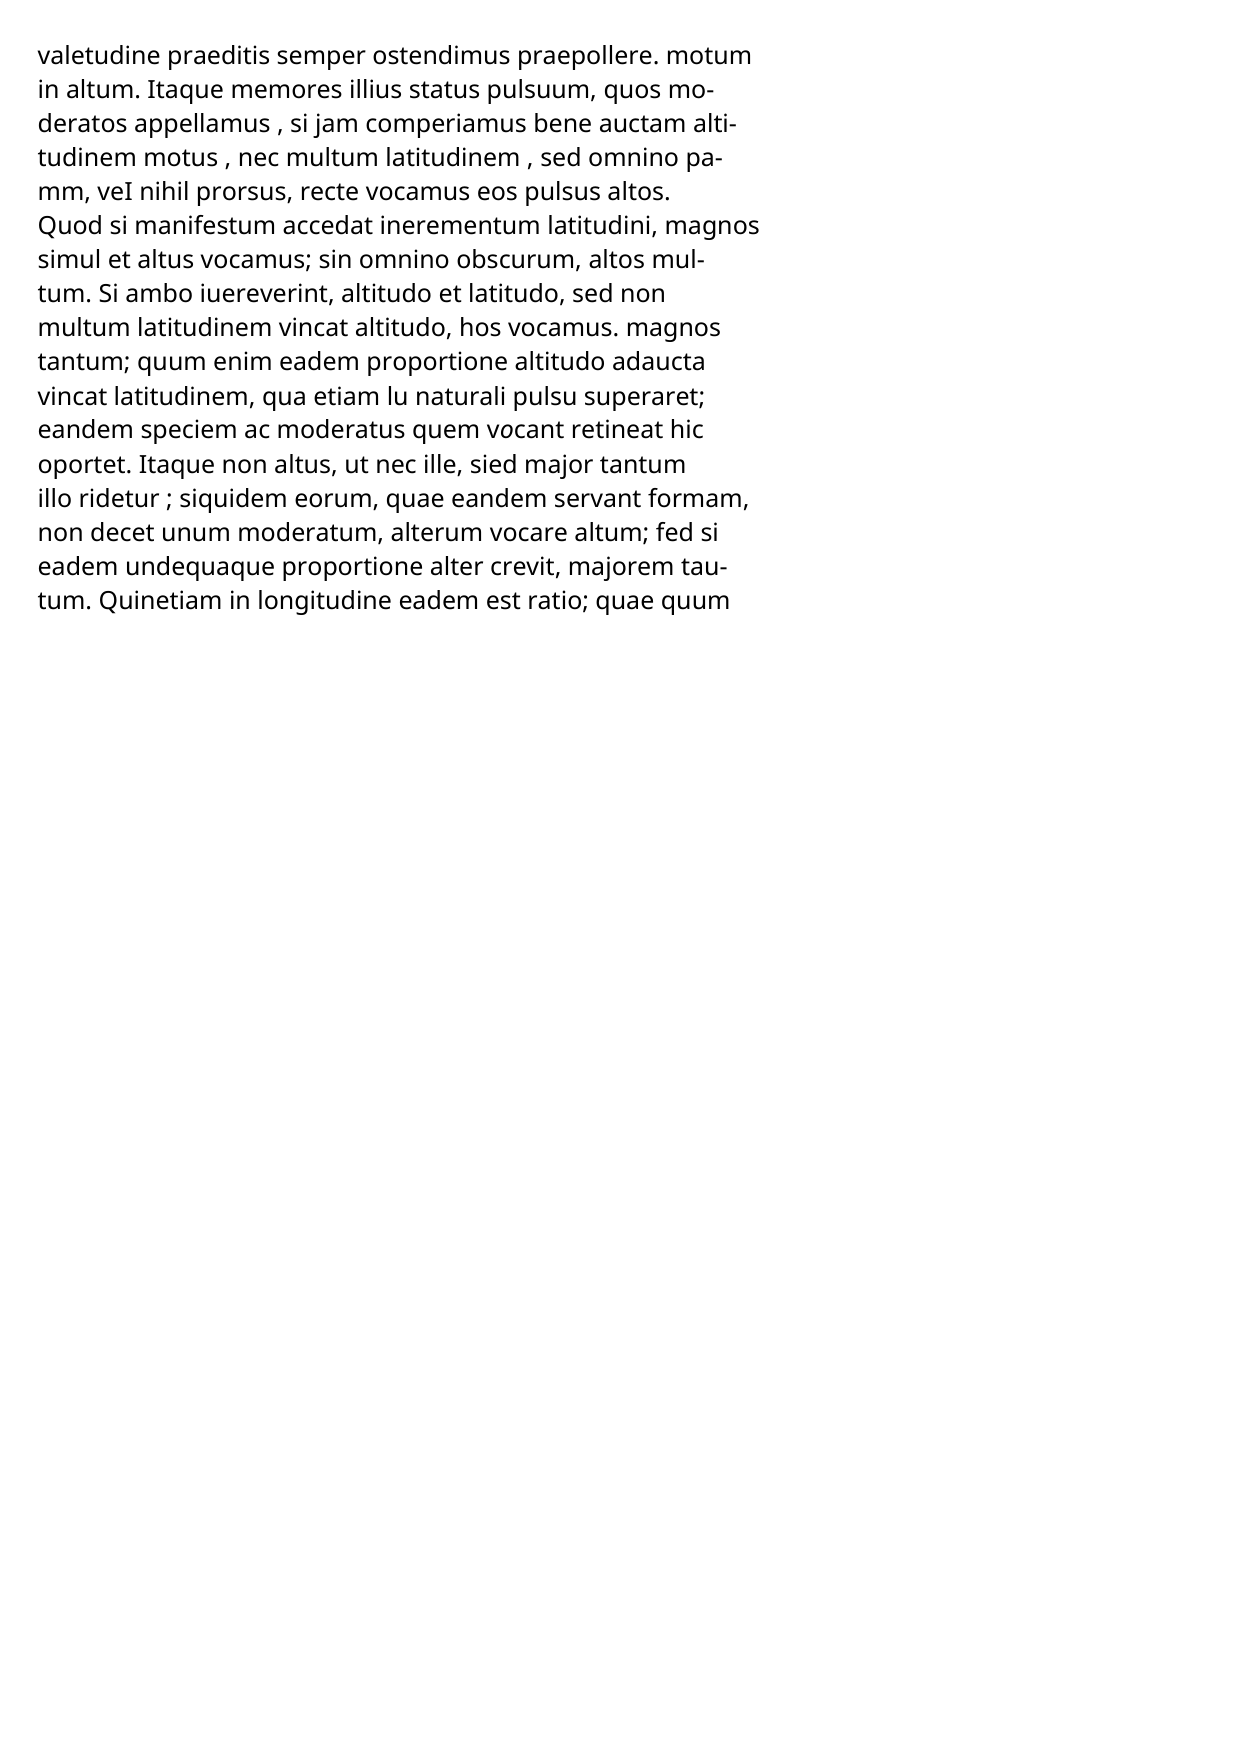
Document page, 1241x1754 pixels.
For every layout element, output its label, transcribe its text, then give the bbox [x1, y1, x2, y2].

text valetudine praeditis semper ostendimus praepollere. motum in altum. Itaque memores illius status pulsuum, quos mo- deratos appellamus , si jam comperiamus bene auctam alti- tudinem motus , nec multum latitudinem , sed omnino pa- mm, veI nihil prorsus, recte vocamus eos pulsus altos. Quod si manifestum accedat inerementum latitudini, magnos simul et altus vocamus; sin omnino obscurum, altos mul- tum. Si ambo iuereverint, altitudo et latitudo, sed non multum latitudinem vincat altitudo, hos vocamus. magnos tantum; quum enim eadem proportione altitudo adaucta vincat latitudinem, qua etiam lu naturali pulsu superaret; eandem speciem ac moderatus quem vocant retineat hic oportet. Itaque non altus, ut nec ille, sied major tantum illo ridetur ; siquidem eorum, quae eandem servant formam, non decet unum moderatum, alterum vocare altum; fed si eadem undequaque proportione alter crevit, majorem tau- tum. Quinetiam in longitudine eadem est ratio; quae quum [37, 37, 1203, 617]
